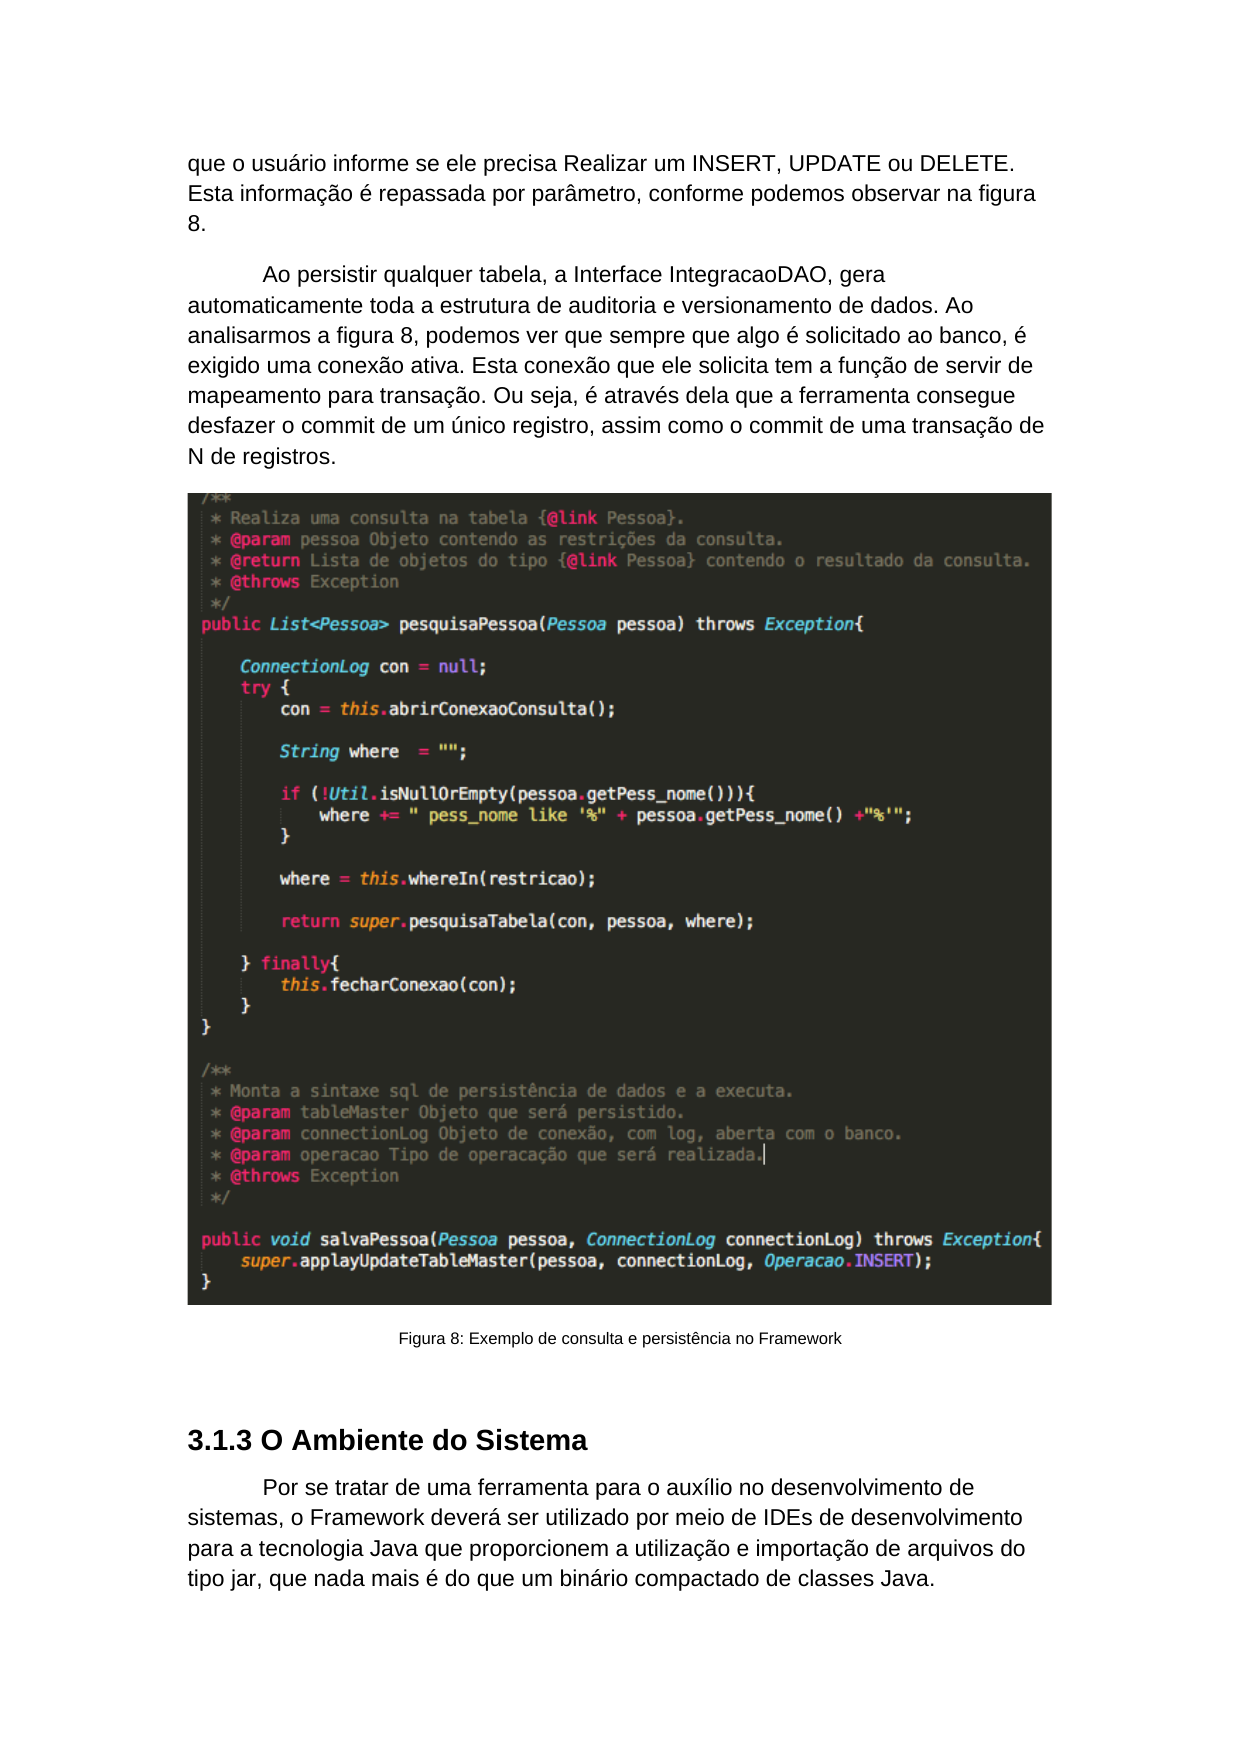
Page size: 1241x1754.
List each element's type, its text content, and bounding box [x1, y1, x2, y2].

list Por se tratar de uma ferramenta para o auxílio no desenvolvimento de sistemas, o Framework deverá ser utilizado por meio de IDEs de desenvolvimento para a tecnologia Java que proporcionem a utilização e importação de arquivos do tipo jar, que nada mais é do que um binário compactado de classes Java. [187, 1474, 1053, 1591]
text que o usuário informe se ele precisa Realizar um INSERT, UPDATE ou DELETE. Esta informação é repassada por parâmetro, conforme podemos observar na figura 8. [187, 150, 1053, 237]
picture [187, 493, 1052, 1305]
text Ao persistir qualquer tabela, a Interface IntegracaoDAO, gera automaticamente toda a estrutura de auditoria e versionamento de dados. Ao analisarmos a figura 8, podemos ver que sempre que algo é solicitado ao banco, é exigido uma conexão ativa. Esta conexão que ele solicita tem a função de servir de mapeamento para transação. Ou seja, é através dela que a ferramenta consegue desfazer o commit de um único registro, assim como o commit de uma transação de N de registros. [187, 261, 1053, 469]
text Figura 8: Exemplo de consulta e persistência no Framework [187, 1329, 1053, 1348]
subtitle 3.1.3 O Ambiente do Sistema [187, 1423, 1053, 1457]
